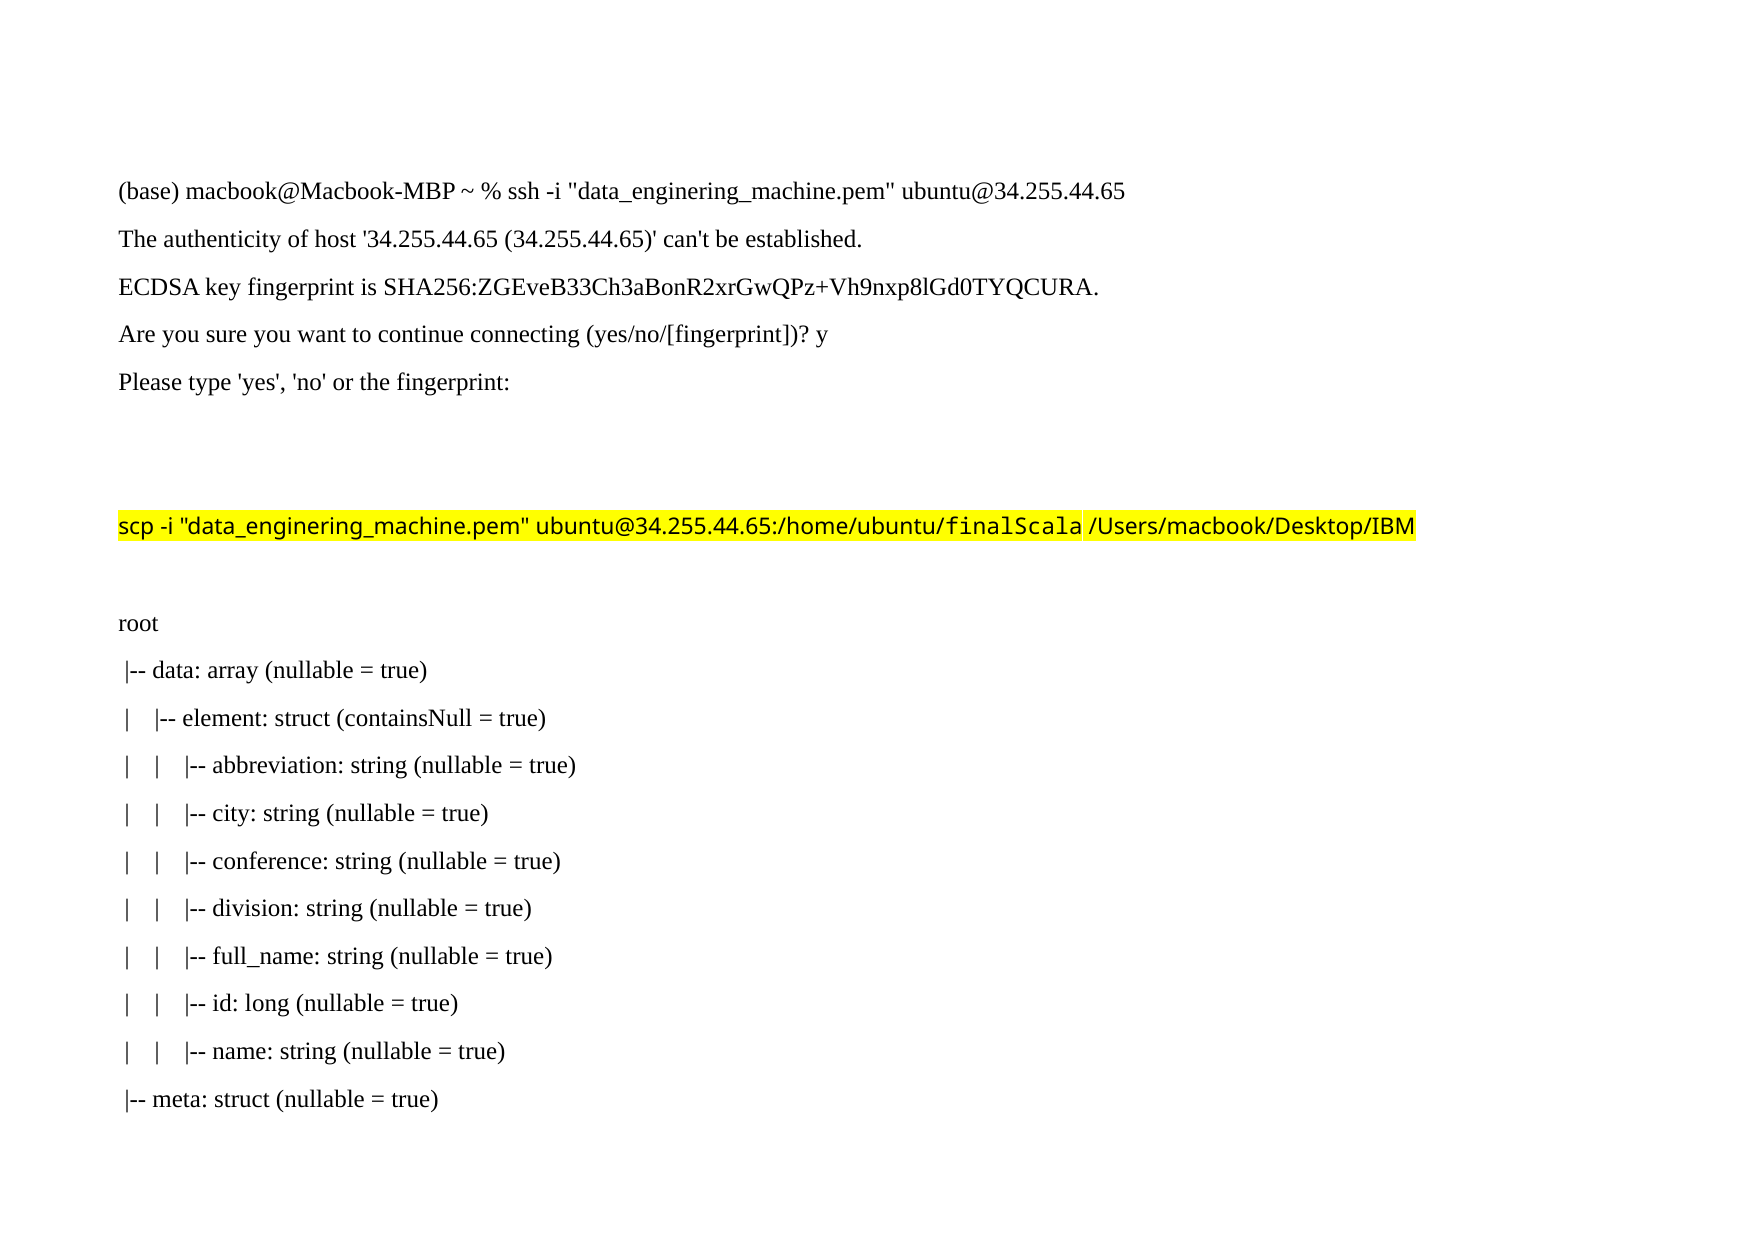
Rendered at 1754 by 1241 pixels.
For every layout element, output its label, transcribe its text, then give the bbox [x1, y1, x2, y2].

text | | |-- full_name: string (nullable = true) [118, 941, 1636, 970]
text | | |-- name: string (nullable = true) [118, 1036, 1636, 1065]
text | | |-- division: string (nullable = true) [118, 893, 1636, 922]
text |-- data: array (nullable = true) [118, 655, 1636, 684]
text | | |-- abbreviation: string (nullable = true) [118, 751, 1636, 779]
text (base) macbook@Macbook-MBP ~ % ssh -i "data_enginering_machine.pem" ubuntu@34.255.44.65 [118, 176, 1636, 205]
text scp -i "data_enginering_machine.pem" ubuntu@34.255.44.65:/home/ubuntu/finalScala /Users/macbook/Desktop/IBM [118, 509, 1636, 541]
text | | |-- city: string (nullable = true) [118, 798, 1636, 827]
text |-- meta: struct (nullable = true) [118, 1084, 1636, 1112]
text | |-- element: struct (containsNull = true) [118, 703, 1636, 732]
text Are you sure you want to continue connecting (yes/no/[fingerprint])? y [118, 319, 1636, 348]
text root [118, 608, 1636, 636]
text ECDSA key fingerprint is SHA256:ZGEveB33Ch3aBonR2xrGwQPz+Vh9nxp8lGd0TYQCURA. [118, 272, 1636, 300]
text | | |-- conference: string (nullable = true) [118, 846, 1636, 874]
text Please type 'yes', 'no' or the fingerprint: [118, 367, 1636, 396]
text The authenticity of host '34.255.44.65 (34.255.44.65)' can't be established. [118, 224, 1636, 253]
text | | |-- id: long (nullable = true) [118, 988, 1636, 1017]
